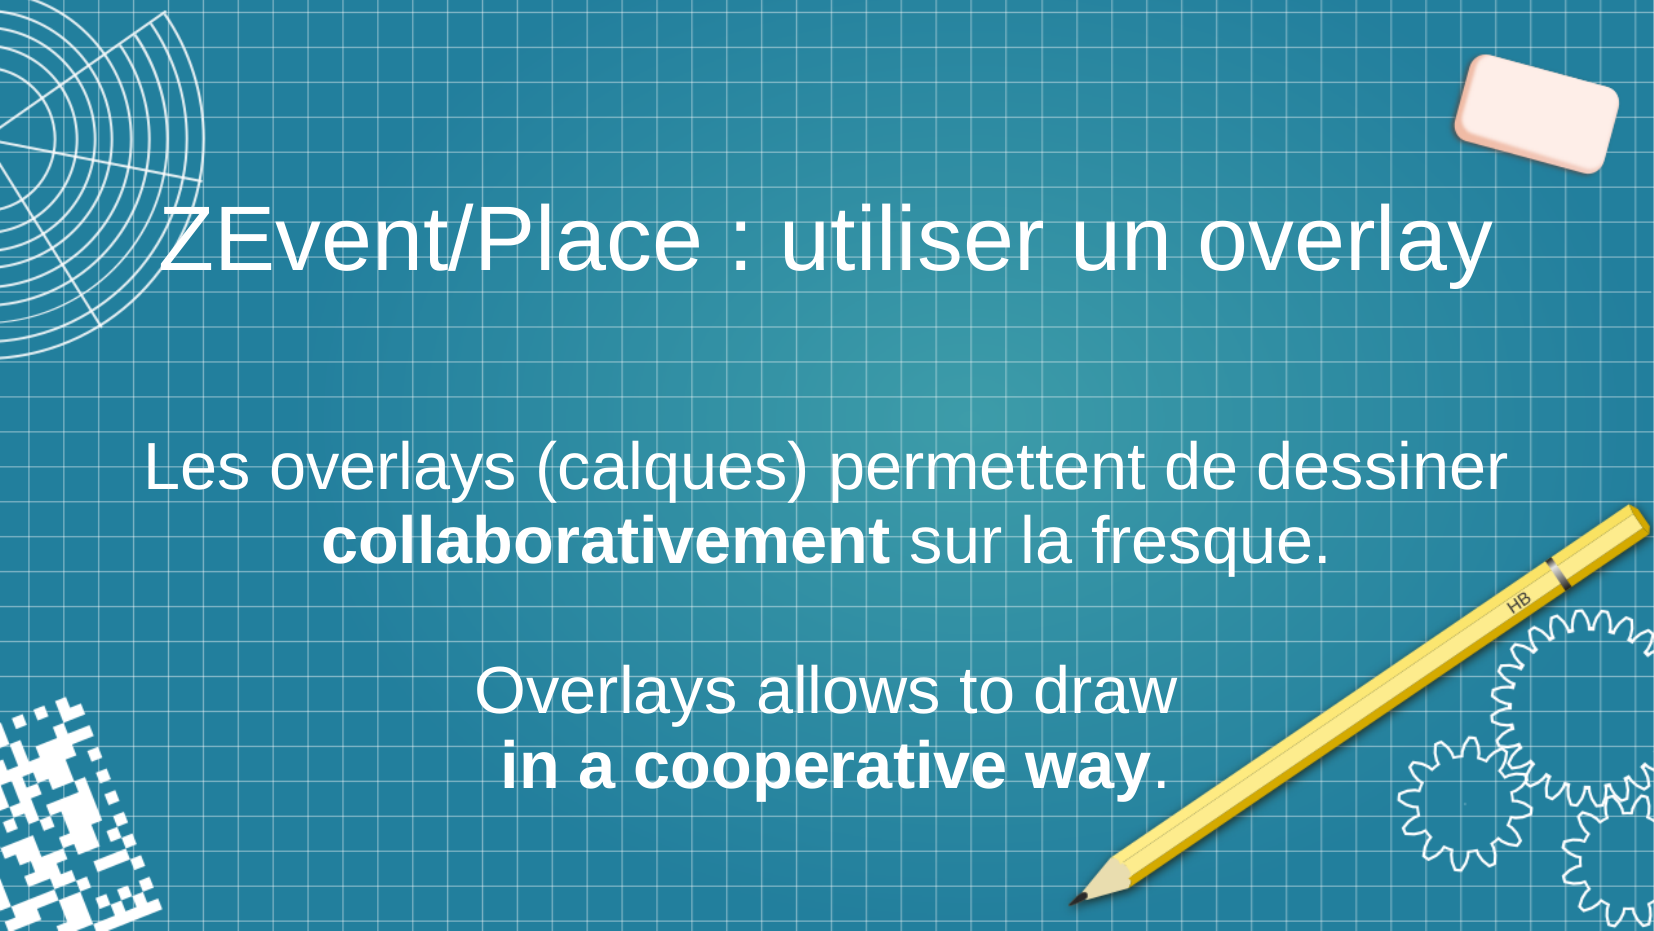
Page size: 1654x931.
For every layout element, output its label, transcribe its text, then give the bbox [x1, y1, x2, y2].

title ZEvent/Place : utiliser un overlay [82, 132, 1571, 346]
subtitle Les overlays (calques) permettent de dessiner collaborativement sur la fresque. Overlays allows to draw in a cooperative way. [82, 389, 1571, 842]
picture [0, 0, 1654, 931]
